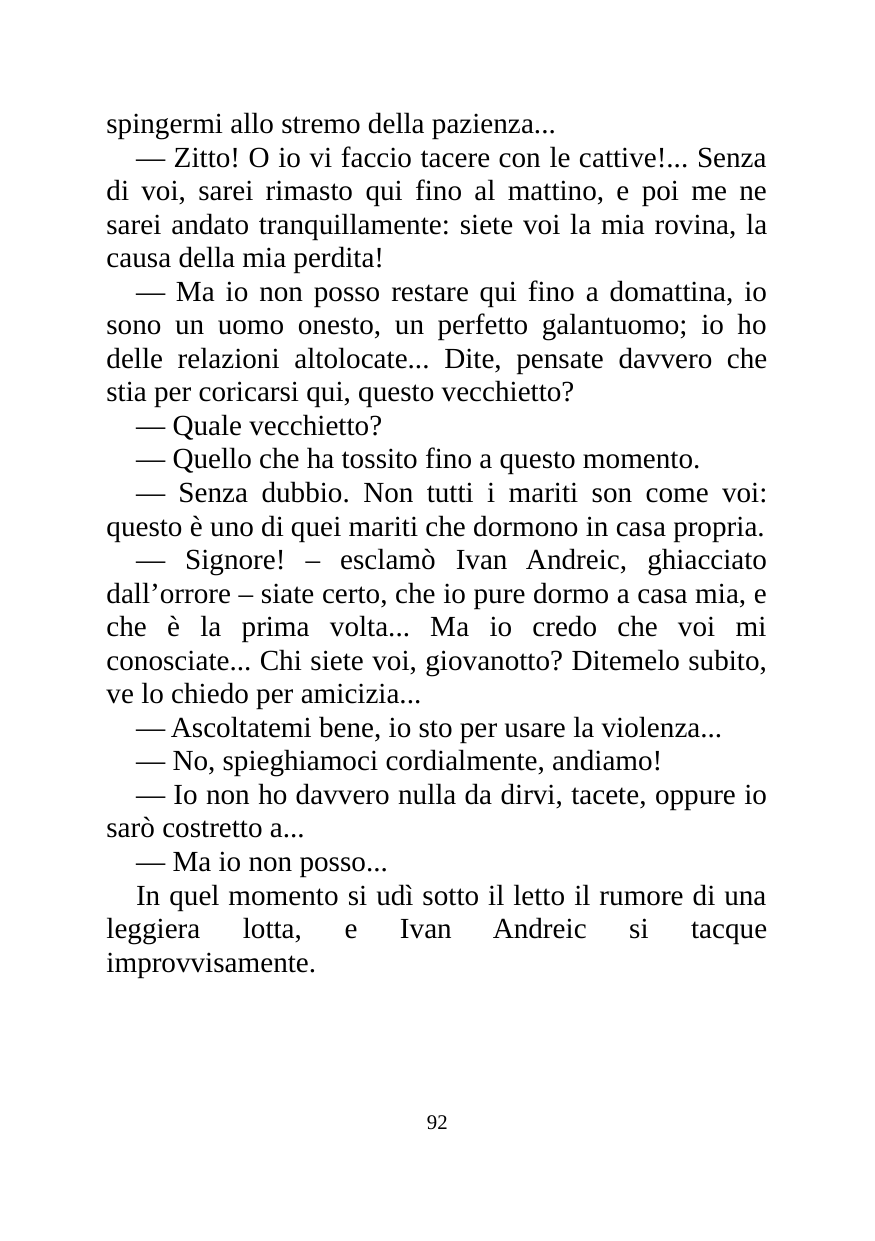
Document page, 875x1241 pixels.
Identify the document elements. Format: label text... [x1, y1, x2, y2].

text — No, spieghiamoci cordialmente, andiamo! [106, 743, 768, 777]
text — Signore! – esclamò Ivan Andreic, ghiacciato dall’orrore – siate certo, che io pure dormo a casa mia, e che è la prima volta... Ma io credo che voi mi conosciate... Chi siete voi, giovanotto? Ditemelo subito, ve lo chiedo per amicizia... [106, 542, 768, 710]
text spingermi allo stremo della pazienza... [106, 106, 768, 140]
text — Quale vecchietto? [106, 408, 768, 442]
text — Quello che ha tossito fino a questo momento. [106, 442, 768, 475]
text — Io non ho davvero nulla da dirvi, tacete, oppure io sarò costretto a... [106, 777, 768, 844]
text In quel momento si udì sotto il letto il rumore di una leggiera lotta, e Ivan Andreic si tacque improvvisamente. [106, 878, 768, 978]
text — Ma io non posso... [106, 844, 768, 878]
text — Ascoltatemi bene, io sto per usare la violenza... [106, 710, 768, 743]
text — Senza dubbio. Non tutti i mariti son come voi: questo è uno di quei mariti che dormono in casa propria. [106, 475, 768, 542]
text — Zitto! O io vi faccio tacere con le cattive!... Senza di voi, sarei rimasto qui fino al mattino, e poi me ne sarei andato tranquillamente: siete voi la mia rovina, la causa della mia perdita! [106, 140, 768, 274]
text — Ma io non posso restare qui fino a domattina, io sono un uomo onesto, un perfetto galantuomo; io ho delle relazioni altolocate... Dite, pensate davvero che stia per coricarsi qui, questo vecchietto? [106, 274, 768, 408]
